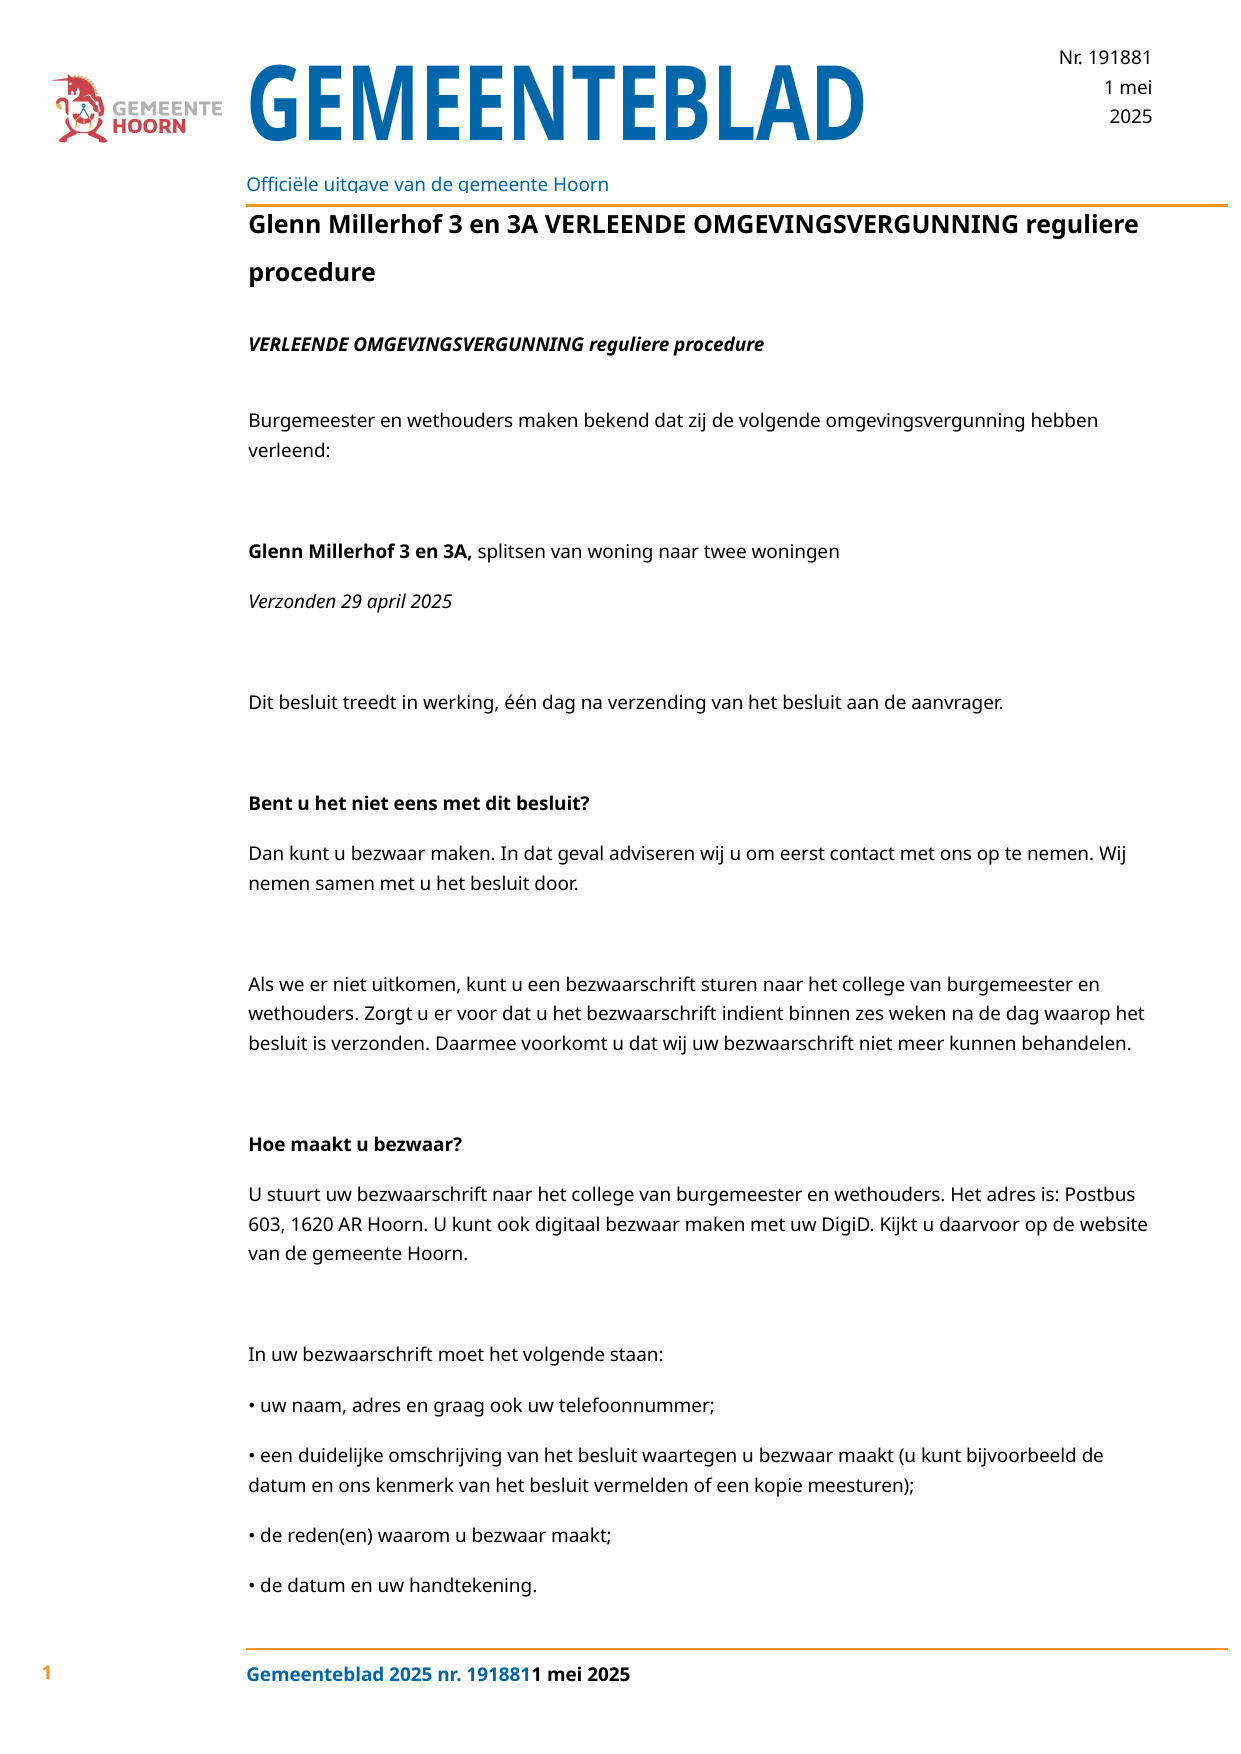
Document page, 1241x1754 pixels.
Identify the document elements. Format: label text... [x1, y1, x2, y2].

text Bent u het niet eens met dit besluit? [248, 790, 1152, 816]
text Glenn Millerhof 3 en 3A, splitsen van woning naar twee woningen [248, 538, 1152, 564]
text U stuurt uw bezwaarschrift naar het college van burgemeester en wethouders. Het adres is: Postbus 603, 1620 AR Hoorn. U kunt ook digitaal bezwaar maken met uw DigiD. Kijkt u daarvoor op de website van de gemeente Hoorn. [248, 1181, 1152, 1266]
text Dan kunt u bezwaar maken. In dat geval adviseren wij u om eerst contact met ons op te nemen. Wij nemen samen met u het besluit door. [248, 841, 1152, 896]
text • een duidelijke omschrijving van het besluit waartegen u bezwaar maakt (u kunt bijvoorbeeld de datum en ons kenmerk van het besluit vermelden of een kopie meesturen); [248, 1442, 1152, 1497]
text Hoe maakt u bezwaar? [248, 1131, 1152, 1157]
text • de reden(en) waarom u bezwaar maakt; [248, 1522, 1152, 1548]
picture [41, 47, 231, 172]
text VERLEENDE OMGEVINGSVERGUNNING reguliere procedure [248, 331, 1152, 357]
text • uw naam, adres en graag ook uw telefoonnummer; [248, 1392, 1152, 1417]
text Als we er niet uitkomen, kunt u een bezwaarschrift sturen naar het college van burgemeester en wethouders. Zorgt u er voor dat u het bezwaarschrift indient binnen zes weken na de dag waarop het besluit is verzonden. Daarmee voorkomt u dat wij uw bezwaarschrift niet meer kunnen behandelen. [248, 971, 1152, 1056]
text Burgemeester en wethouders maken bekend dat zij de volgende omgevingsvergunning hebben verleend: [248, 408, 1152, 463]
text Dit besluit treedt in werking, één dag na verzending van het besluit aan de aanvrager. [248, 689, 1152, 715]
text Verzonden 29 april 2025 [248, 588, 1152, 614]
text In uw bezwaarschrift moet het volgende staan: [248, 1341, 1152, 1367]
text • de datum en uw handtekening. [248, 1573, 1152, 1598]
text Glenn Millerhof 3 en 3A VERLEENDE OMGEVINGSVERGUNNING reguliere procedure [248, 207, 1152, 288]
